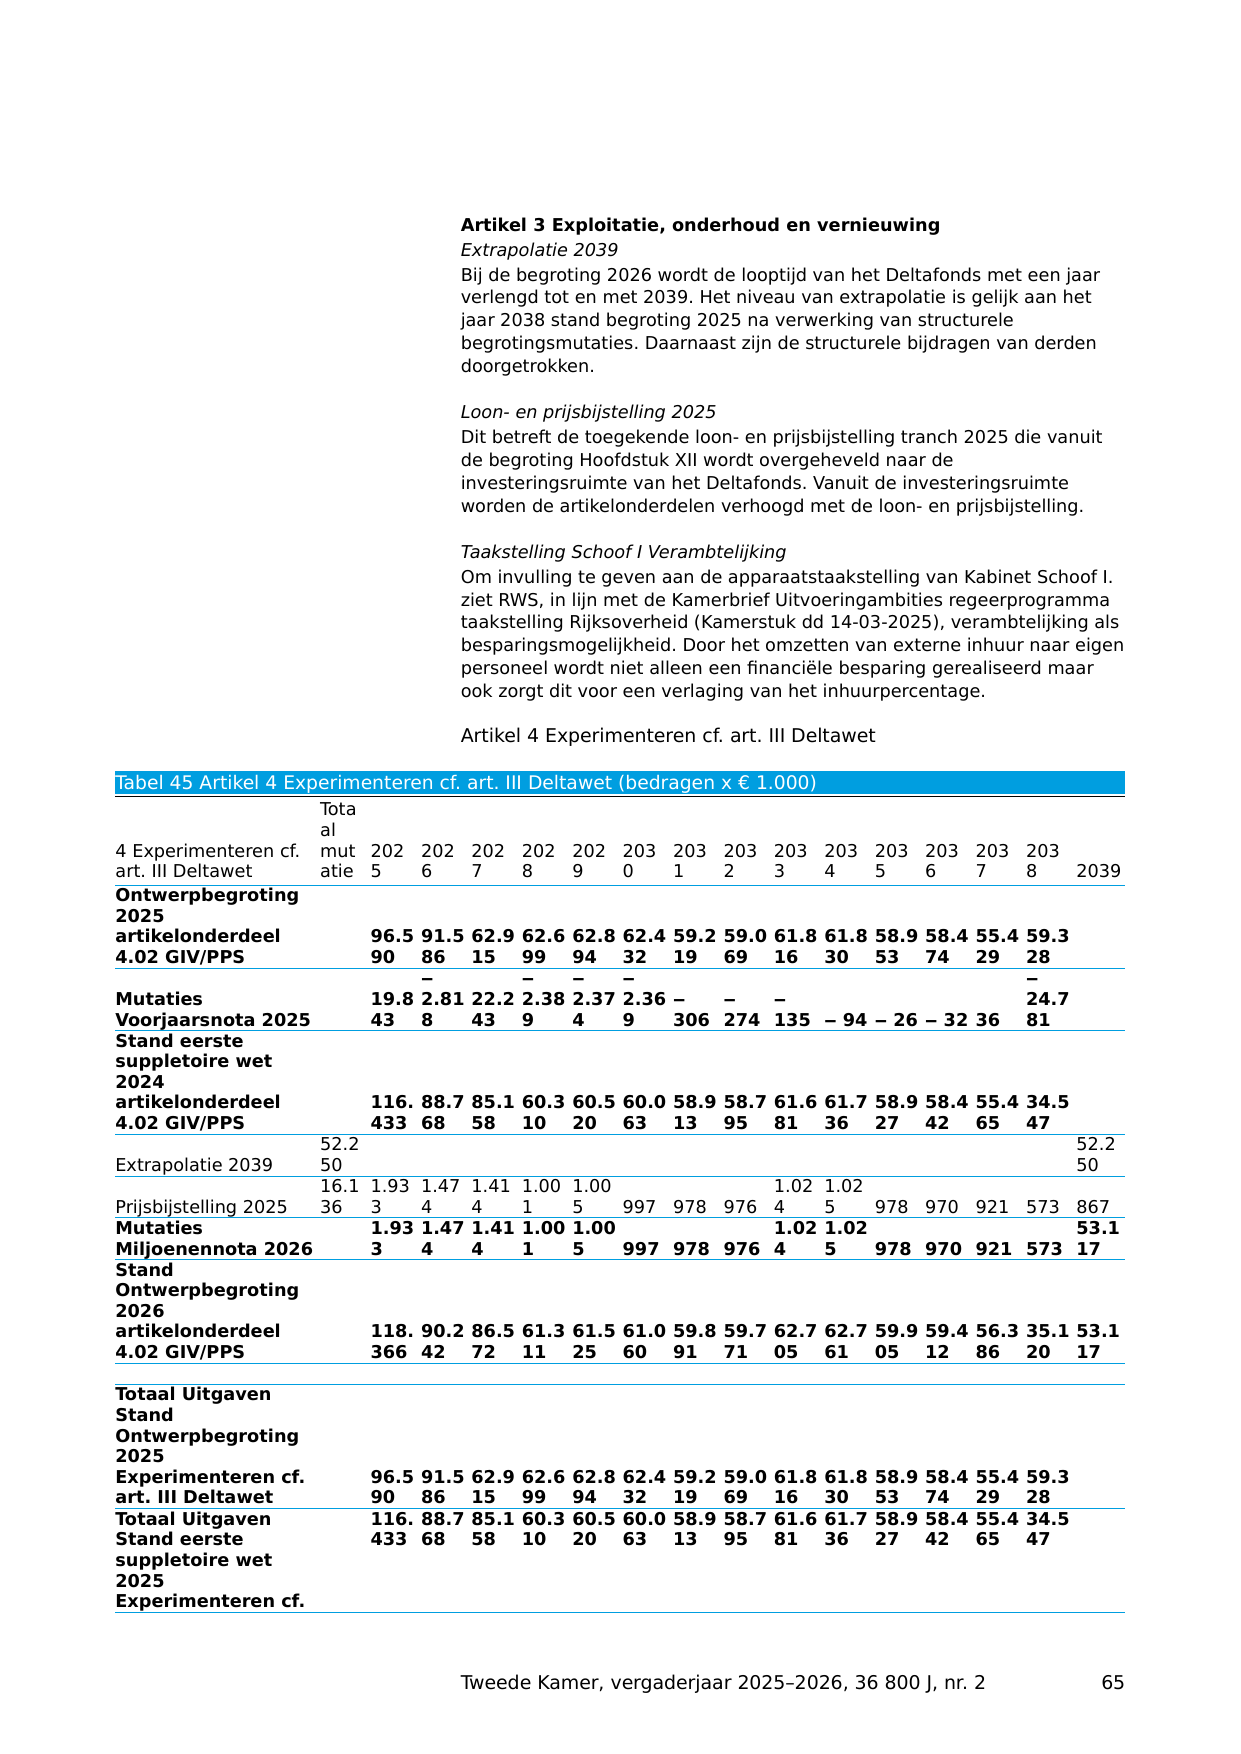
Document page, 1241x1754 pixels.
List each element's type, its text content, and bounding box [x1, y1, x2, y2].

table_cell 62.894 [569, 886, 619, 968]
table_cell 2027 [468, 797, 519, 885]
table_cell 59.771 [720, 1260, 771, 1363]
table_cell 61.681 [771, 1509, 821, 1612]
table_cell 2031 [670, 797, 720, 885]
table_cell [1073, 1031, 1125, 1134]
table_cell [973, 1364, 1023, 1384]
table_cell ‒ 135 [771, 969, 821, 1030]
table_cell 2030 [620, 797, 670, 885]
table_cell 978 [670, 1177, 720, 1217]
table_cell 61.736 [821, 1509, 872, 1612]
table_cell 2035 [872, 797, 922, 885]
table_cell Stand Ontwerpbegroting 2026 artikelonderdeel 4.02 GIV/PPS [115, 1260, 317, 1363]
table_cell 573 [1023, 1218, 1073, 1259]
table_cell 60.310 [519, 1509, 569, 1612]
table_cell 58.927 [872, 1509, 922, 1612]
table_cell 62.894 [569, 1385, 619, 1508]
table_cell 52.250 [1073, 1135, 1125, 1176]
table_cell 88.768 [418, 1509, 468, 1612]
table_cell 58.795 [720, 1031, 771, 1134]
table_cell [922, 1135, 972, 1176]
table_cell [670, 1135, 720, 1176]
table_cell 85.158 [468, 1031, 519, 1134]
table_cell Mutaties Voorjaarsnota 2025 [115, 969, 317, 1030]
table_cell [468, 1364, 519, 1384]
table_cell 22.243 [468, 969, 519, 1030]
table_cell 52.250 [317, 1135, 367, 1176]
table_cell 1.024 [771, 1177, 821, 1217]
table_cell [1073, 1364, 1125, 1384]
table_cell 116.433 [368, 1031, 418, 1134]
table_cell 91.586 [418, 886, 468, 968]
table_cell 978 [670, 1218, 720, 1259]
table_cell 36 [973, 969, 1023, 1030]
table_cell 59.219 [670, 1385, 720, 1508]
table_cell 2033 [771, 797, 821, 885]
table_cell 55.429 [973, 1385, 1023, 1508]
table_cell 2034 [821, 797, 872, 885]
table_cell Mutaties Miljoenennota 2026 [115, 1218, 317, 1259]
table_cell 58.913 [670, 1509, 720, 1612]
table_cell 1.414 [468, 1177, 519, 1217]
table_cell 970 [922, 1218, 972, 1259]
table_cell 997 [620, 1218, 670, 1259]
table_cell 85.158 [468, 1509, 519, 1612]
table_cell 61.816 [771, 886, 821, 968]
table_cell ‒ 24.781 [1023, 969, 1073, 1030]
table_cell 59.905 [872, 1260, 922, 1363]
table_cell 978 [872, 1177, 922, 1217]
table_cell 62.761 [821, 1260, 872, 1363]
table_cell 2036 [922, 797, 972, 885]
table_cell 62.699 [519, 886, 569, 968]
table_cell 2037 [973, 797, 1023, 885]
table_cell [1073, 886, 1125, 968]
table_cell [317, 1385, 367, 1508]
table_cell 1.933 [368, 1218, 418, 1259]
table_cell 53.117 [1073, 1218, 1125, 1259]
table_cell [1073, 1385, 1125, 1508]
table_cell 573 [1023, 1177, 1073, 1217]
table_cell 35.120 [1023, 1260, 1073, 1363]
table_cell 96.590 [368, 1385, 418, 1508]
table_cell 59.412 [922, 1260, 972, 1363]
table_cell 1.001 [519, 1218, 569, 1259]
table_cell 62.915 [468, 1385, 519, 1508]
table_cell 118.366 [368, 1260, 418, 1363]
table_cell 997 [620, 1177, 670, 1217]
table_cell 58.913 [670, 1031, 720, 1134]
table_cell 58.927 [872, 1031, 922, 1134]
table_cell 61.060 [620, 1260, 670, 1363]
table_cell 91.586 [418, 1385, 468, 1508]
table_cell 1.005 [569, 1177, 619, 1217]
table_cell [973, 1135, 1023, 1176]
table_cell ‒ 2.374 [569, 969, 619, 1030]
table_cell [620, 1364, 670, 1384]
text Taakstelling Schoof I Verambtelijking [461, 540, 1125, 563]
table_cell [1023, 1135, 1073, 1176]
table_cell [1023, 1364, 1073, 1384]
table_cell 53.117 [1073, 1260, 1125, 1363]
table_cell Prijsbijstelling 2025 [115, 1177, 317, 1217]
table_cell 59.069 [720, 886, 771, 968]
table_cell 56.386 [973, 1260, 1023, 1363]
table_cell 59.328 [1023, 1385, 1073, 1508]
table_cell 2026 [418, 797, 468, 885]
table_cell Stand eerste suppletoire wet 2024 artikelonderdeel 4.02 GIV/PPS [115, 1031, 317, 1134]
table_cell ‒ 94 [821, 969, 872, 1030]
table_cell [872, 1364, 922, 1384]
table_cell 867 [1073, 1177, 1125, 1217]
table_cell Totaal Uitgaven Stand Ontwerpbegroting 2025 Experimenteren cf. art. III Deltawet [115, 1385, 317, 1508]
table_cell 86.572 [468, 1260, 519, 1363]
table_cell Totaal Uitgaven Stand eerste suppletoire wet 2025 Experimenteren cf. [115, 1509, 317, 1612]
table_cell ‒ 2.818 [418, 969, 468, 1030]
table_cell 19.843 [368, 969, 418, 1030]
table_cell 61.830 [821, 886, 872, 968]
table_cell [569, 1364, 619, 1384]
table_cell [670, 1364, 720, 1384]
table_cell [771, 1135, 821, 1176]
table_cell 55.465 [973, 1509, 1023, 1612]
table_cell 60.063 [620, 1031, 670, 1134]
table_cell [418, 1135, 468, 1176]
table_cell 62.432 [620, 886, 670, 968]
table_cell 1.024 [771, 1218, 821, 1259]
table_cell ‒ 274 [720, 969, 771, 1030]
title Artikel 4 Experimenteren cf. art. III Deltawet [461, 725, 1125, 747]
table_cell 62.432 [620, 1385, 670, 1508]
table_cell 60.310 [519, 1031, 569, 1134]
table_cell 1.474 [418, 1177, 468, 1217]
table_cell [872, 1135, 922, 1176]
table_cell [569, 1135, 619, 1176]
table_cell 58.953 [872, 1385, 922, 1508]
table_cell [115, 1364, 317, 1384]
table_cell 1.414 [468, 1218, 519, 1259]
table_cell [418, 1364, 468, 1384]
table_cell 61.816 [771, 1385, 821, 1508]
table_cell 2029 [569, 797, 619, 885]
table_cell 921 [973, 1177, 1023, 1217]
table_cell 90.242 [418, 1260, 468, 1363]
table_cell 2038 [1023, 797, 1073, 885]
table_cell 60.520 [569, 1509, 619, 1612]
table_cell 1.005 [569, 1218, 619, 1259]
table_cell 60.520 [569, 1031, 619, 1134]
table_cell 61.736 [821, 1031, 872, 1134]
table_cell [368, 1135, 418, 1176]
table_cell 1.025 [821, 1177, 872, 1217]
table_cell ‒ 2.389 [519, 969, 569, 1030]
table_cell ‒ 26 [872, 969, 922, 1030]
table_cell 1.025 [821, 1218, 872, 1259]
table_cell 116.433 [368, 1509, 418, 1612]
table_cell ‒ 306 [670, 969, 720, 1030]
table_cell [620, 1135, 670, 1176]
table_cell 2025 [368, 797, 418, 885]
table_cell 58.795 [720, 1509, 771, 1612]
table_cell 58.474 [922, 886, 972, 968]
table_cell [317, 1260, 367, 1363]
table_cell 976 [720, 1218, 771, 1259]
table_cell [317, 1218, 367, 1259]
table_cell [519, 1135, 569, 1176]
table_cell Totaal mutatie [317, 797, 367, 885]
table_cell 59.328 [1023, 886, 1073, 968]
table_cell Ontwerpbegroting 2025 artikelonderdeel 4.02 GIV/PPS [115, 886, 317, 968]
text Bij de begroting 2026 wordt de looptijd van het Deltafonds met een jaar verlengd tot en met 2039. Het niveau van extrapolatie is gelijk aan het jaar 2038 stand begroting 2025 na verwerking van structurele begrotingsmutaties. Daarnaast zijn de structurele bijdragen van derden doorgetrokken. [461, 263, 1125, 377]
text Dit betreft de toegekende loon- en prijsbijstelling tranch 2025 die vanuit de begroting Hoofdstuk XII wordt overgeheveld naar de investeringsruimte van het Deltafonds. Vanuit de investeringsruimte worden de artikelonderdelen verhoogd met de loon- en prijsbijstelling. [461, 425, 1125, 517]
table_cell [317, 1364, 367, 1384]
table_cell 59.219 [670, 886, 720, 968]
table_cell 34.547 [1023, 1509, 1073, 1612]
table_cell 59.069 [720, 1385, 771, 1508]
table_cell 4 Experimenteren cf. art. III Deltawet [115, 797, 317, 885]
table_cell 34.547 [1023, 1031, 1073, 1134]
table_cell 978 [872, 1218, 922, 1259]
table_cell 60.063 [620, 1509, 670, 1612]
table_cell [368, 1364, 418, 1384]
table_cell [720, 1135, 771, 1176]
table_cell ‒ 32 [922, 969, 972, 1030]
table_cell 61.311 [519, 1260, 569, 1363]
table_cell [317, 1031, 367, 1134]
text Artikel 3 Exploitatie, onderhoud en vernieuwing [461, 213, 1125, 236]
table_cell 970 [922, 1177, 972, 1217]
table_cell 55.465 [973, 1031, 1023, 1134]
table_cell 88.768 [418, 1031, 468, 1134]
table_cell 976 [720, 1177, 771, 1217]
table_cell [720, 1364, 771, 1384]
table_cell [317, 1509, 367, 1612]
table_cell [922, 1364, 972, 1384]
table_cell 58.474 [922, 1385, 972, 1508]
table_cell 58.442 [922, 1509, 972, 1612]
table_cell [771, 1364, 821, 1384]
table_cell [1073, 969, 1125, 1030]
table_cell [821, 1135, 872, 1176]
table_cell 2032 [720, 797, 771, 885]
table_cell 1.474 [418, 1218, 468, 1259]
table_cell 1.933 [368, 1177, 418, 1217]
table_cell ‒ 2.369 [620, 969, 670, 1030]
table_cell [1073, 1509, 1125, 1612]
text Extrapolatie 2039 [461, 238, 1125, 261]
table_cell 921 [973, 1218, 1023, 1259]
table_cell 2028 [519, 797, 569, 885]
table_cell [821, 1364, 872, 1384]
table_cell [317, 969, 367, 1030]
table_cell 58.442 [922, 1031, 972, 1134]
table_cell Extrapolatie 2039 [115, 1135, 317, 1176]
table_cell 62.699 [519, 1385, 569, 1508]
table_cell 55.429 [973, 886, 1023, 968]
table_cell 62.705 [771, 1260, 821, 1363]
table_cell 96.590 [368, 886, 418, 968]
text Loon- en prijsbijstelling 2025 [461, 400, 1125, 423]
table_cell 61.830 [821, 1385, 872, 1508]
table_cell 59.891 [670, 1260, 720, 1363]
table_cell [519, 1364, 569, 1384]
table_cell 61.525 [569, 1260, 619, 1363]
table_cell 16.136 [317, 1177, 367, 1217]
table_cell 61.681 [771, 1031, 821, 1134]
table_cell [468, 1135, 519, 1176]
table_cell 62.915 [468, 886, 519, 968]
table_cell 58.953 [872, 886, 922, 968]
table_cell 1.001 [519, 1177, 569, 1217]
table_cell [317, 886, 367, 968]
table_cell 2039 [1073, 797, 1125, 885]
text Om invulling te geven aan de apparaatstaakstelling van Kabinet Schoof I. ziet RWS, in lijn met de Kamerbrief Uitvoeringambities regeerprogramma taakstelling Rijksoverheid (Kamerstuk dd 14-03-2025), verambtelijking als besparingsmogelijkheid. Door het omzetten van externe inhuur naar eigen personeel wordt niet alleen een financiële besparing gerealiseerd maar ook zorgt dit voor een verlaging van het inhuurpercentage. [461, 565, 1125, 702]
